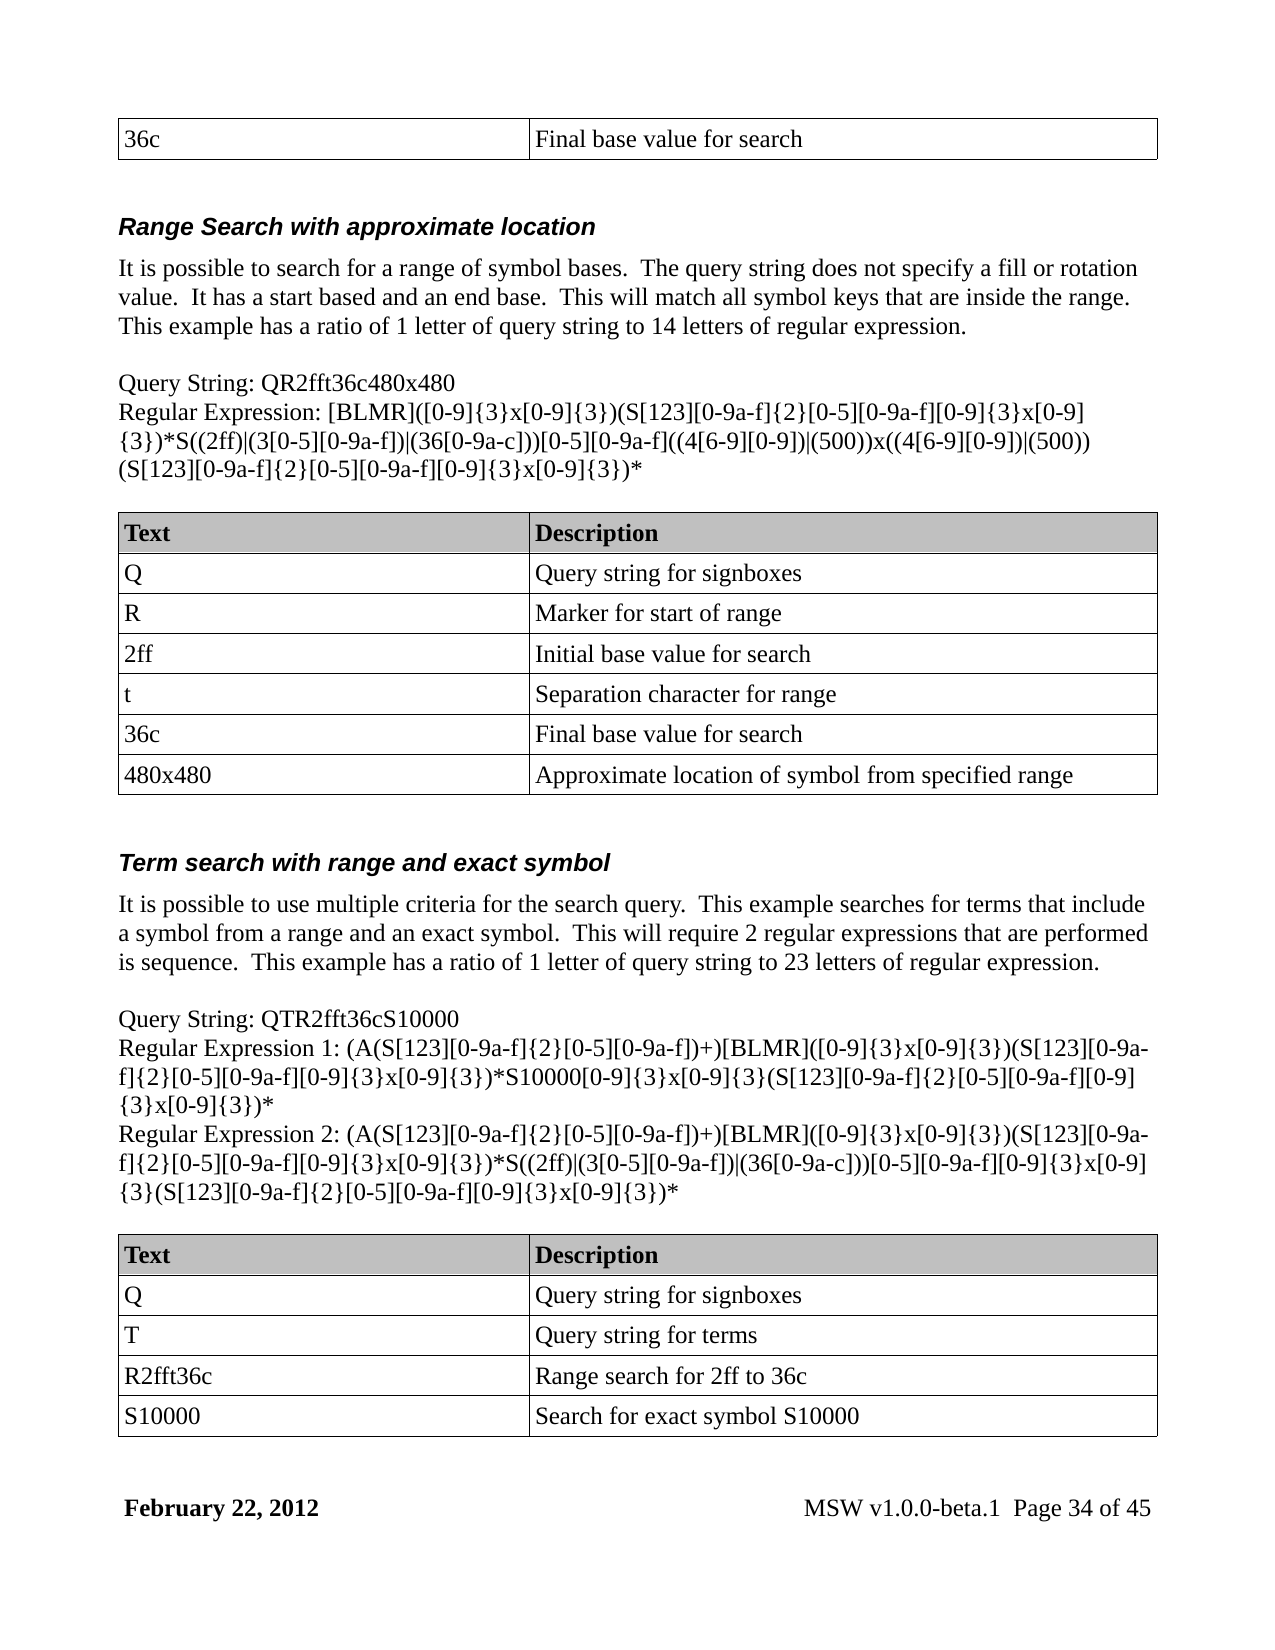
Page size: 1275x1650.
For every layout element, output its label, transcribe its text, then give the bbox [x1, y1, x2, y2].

table_cell 36c [119, 715, 529, 754]
table_cell Marker for start of range [530, 594, 1157, 633]
table_cell Separation character for range [530, 674, 1157, 714]
table_cell S10000 [119, 1396, 529, 1436]
table_cell Initial base value for search [530, 634, 1157, 673]
table_cell T [119, 1316, 529, 1355]
table_cell Query string for signboxes [530, 554, 1157, 593]
text It is possible to use multiple criteria for the search query. This example searches for terms that include a symbol from a range and an exact symbol. This will require 2 regular expressions that are performed is sequence. This example has a ratio of 1 letter of query string to 23 letters of regular expression. [118, 889, 1157, 975]
text It is possible to search for a range of symbol bases. The query string does not specify a fill or rotation value. It has a start based and an end base. This will match all symbol keys that are inside the range. This example has a ratio of 1 letter of query string to 14 letters of regular expression. [118, 253, 1157, 339]
table_cell 36c [119, 119, 529, 158]
table_cell 2ff [119, 634, 529, 673]
table_cell Query string for signboxes [530, 1276, 1157, 1315]
table_cell Approximate location of symbol from specified range [530, 755, 1157, 794]
table_cell R [119, 594, 529, 633]
table_cell Final base value for search [530, 715, 1157, 754]
table_cell R2fft36c [119, 1356, 529, 1395]
table_cell t [119, 674, 529, 714]
subtitle Range Search with approximate location [118, 212, 1157, 241]
table_header Description [530, 513, 1157, 552]
table_cell 480x480 [119, 755, 529, 794]
subtitle Term search with range and exact symbol [118, 848, 1157, 877]
text Query String: QR2fft36c480x480 [118, 368, 1157, 397]
table_cell Query string for terms [530, 1316, 1157, 1355]
text Regular Expression 2: (A(S[123][0-9a-f]{2}[0-5][0-9a-f])+)[BLMR]([0-9]{3}x[0-9]{3})(S[123][0-9a-f]{2}[0-5][0-9a-f][0-9]{3}x[0-9]{3})*S((2ff)|(3[0-5][0-9a-f])|(36[0-9a-c]))[0-5][0-9a-f][0-9]{3}x[0-9]{3}(S[123][0-9a-f]{2}[0-5][0-9a-f][0-9]{3}x[0-9]{3})* [118, 1119, 1157, 1205]
text Query String: QTR2fft36cS10000 [118, 1004, 1157, 1033]
table_cell Q [119, 554, 529, 593]
text Regular Expression 1: (A(S[123][0-9a-f]{2}[0-5][0-9a-f])+)[BLMR]([0-9]{3}x[0-9]{3})(S[123][0-9a-f]{2}[0-5][0-9a-f][0-9]{3}x[0-9]{3})*S10000[0-9]{3}x[0-9]{3}(S[123][0-9a-f]{2}[0-5][0-9a-f][0-9]{3}x[0-9]{3})* [118, 1033, 1157, 1119]
text Regular Expression: [BLMR]([0-9]{3}x[0-9]{3})(S[123][0-9a-f]{2}[0-5][0-9a-f][0-9]{3}x[0-9]{3})*S((2ff)|(3[0-5][0-9a-f])|(36[0-9a-c]))[0-5][0-9a-f]((4[6-9][0-9])|(500))x((4[6-9][0-9])|(500))(S[123][0-9a-f]{2}[0-5][0-9a-f][0-9]{3}x[0-9]{3})* [118, 397, 1157, 483]
table_cell Search for exact symbol S10000 [530, 1396, 1157, 1436]
table_cell Range search for 2ff to 36c [530, 1356, 1157, 1395]
table_header Description [530, 1235, 1157, 1274]
table_header Text [119, 513, 529, 552]
table_header Text [119, 1235, 529, 1274]
table_cell Q [119, 1276, 529, 1315]
table_cell Final base value for search [530, 119, 1157, 158]
